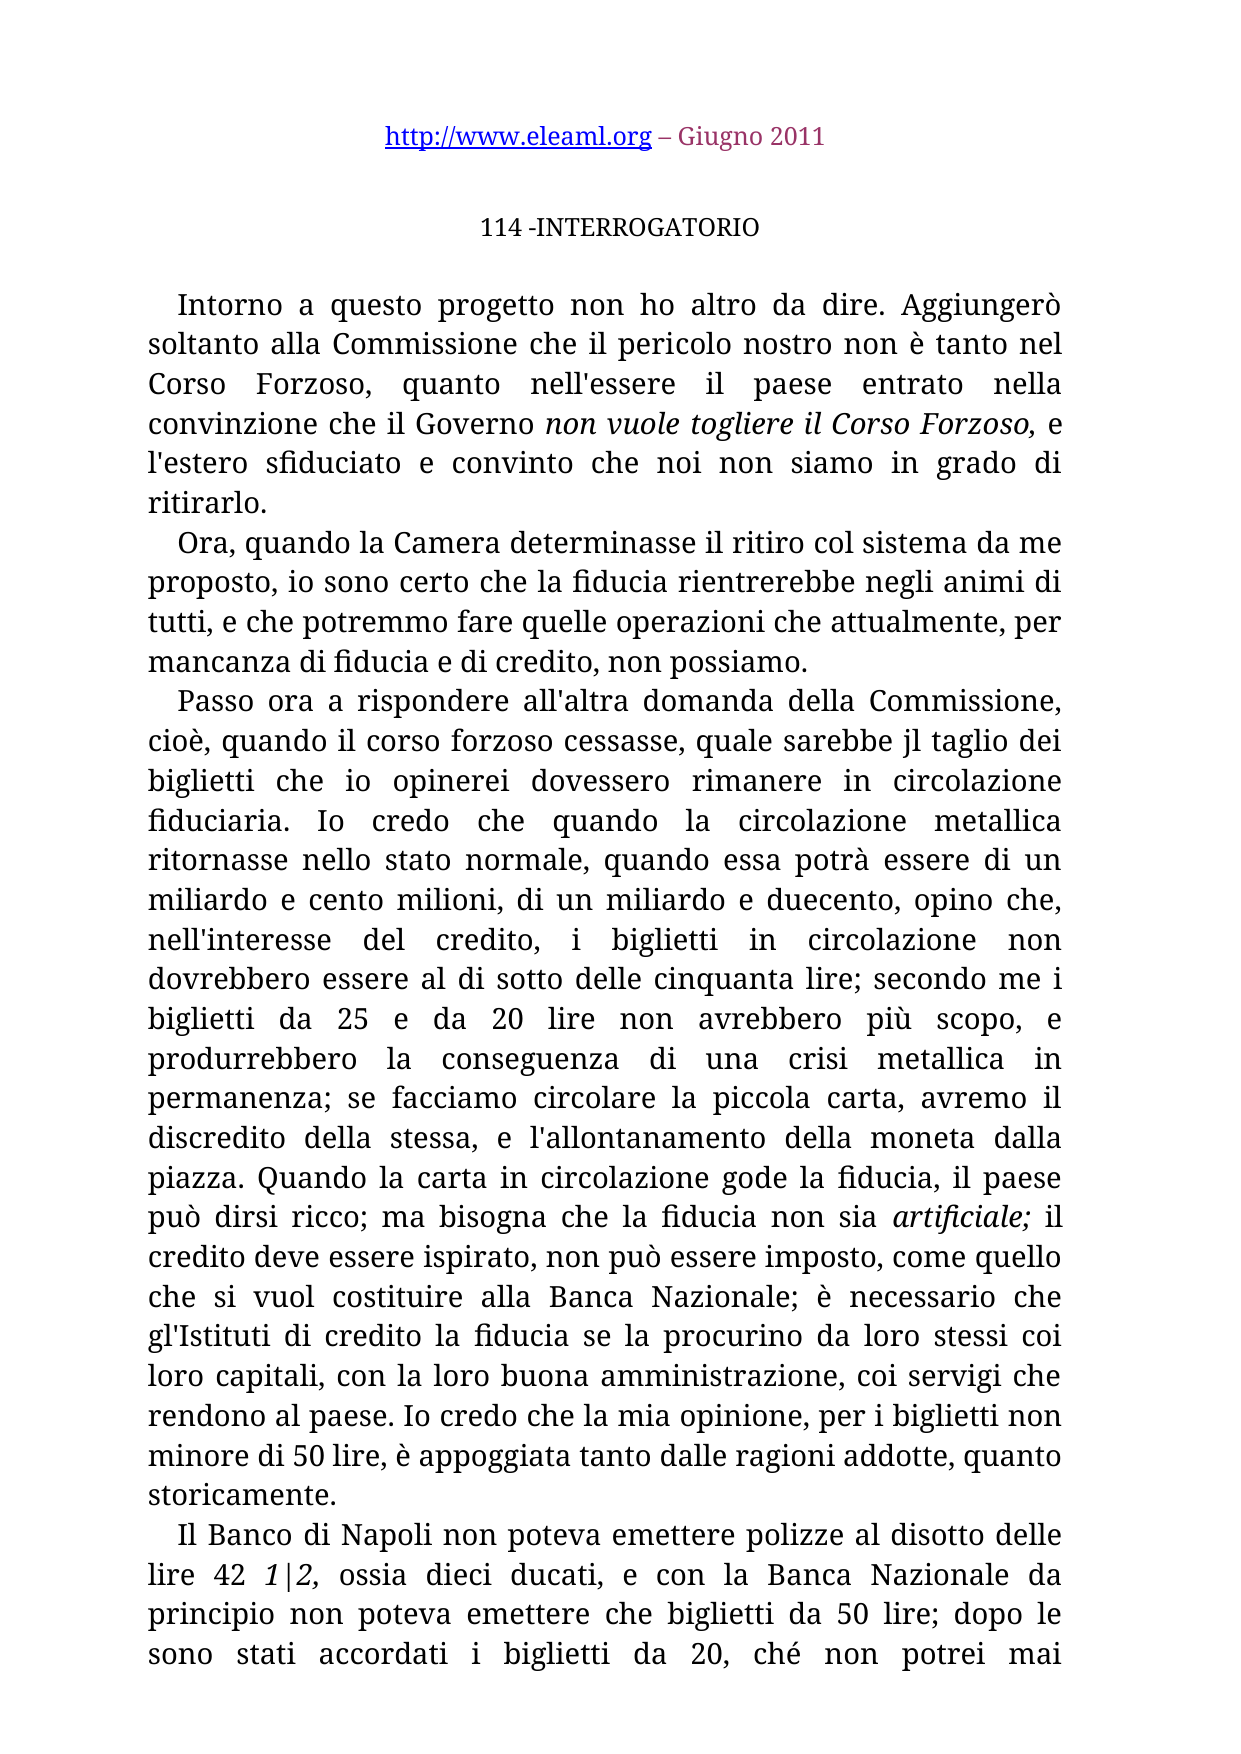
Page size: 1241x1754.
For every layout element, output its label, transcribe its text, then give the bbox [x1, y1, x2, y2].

text Intorno a questo progetto non ho altro da dire. Aggiungerò soltanto alla Commissione che il pericolo nostro non è tanto nel Corso Forzoso, quanto nell'essere il paese entrato nella convinzione che il Governo non vuole togliere il Corso Forzoso, e l'estero sfiduciato e convinto che noi non siamo in grado di ritirarlo. [148, 284, 1063, 522]
text 114 -INTERROGATORIO [148, 210, 1063, 244]
text Passo ora a rispondere all'altra domanda della Commissione, cioè, quando il corso forzoso cessasse, quale sarebbe jl taglio dei biglietti che io opinerei dovessero rimanere in circolazione fiduciaria. Io credo che quando la circolazione metallica ritornasse nello stato normale, quando essa potrà essere di un miliardo e cento milioni, di un miliardo e duecento, opino che, nell'interesse del credito, i biglietti in circolazione non dovrebbero essere al di sotto delle cinquanta lire; secondo me i biglietti da 25 e da 20 lire non avrebbero più scopo, e produrrebbero la conseguenza di una crisi metallica in permanenza; se facciamo circolare la piccola carta, avremo il discredito della stessa, e l'allontanamento della moneta dalla piazza. Quando la carta in circolazione gode la fiducia, il paese può dirsi ricco; ma bisogna che la fiducia non sia artificiale; il credito deve essere ispirato, non può essere imposto, come quello che si vuol costituire alla Banca Nazionale; è necessario che gl'Istituti di credito la fiducia se la procurino da loro stessi coi loro capitali, con la loro buona amministrazione, coi servigi che rendono al paese. Io credo che la mia opinione, per i biglietti non minore di 50 lire, è appoggiata tanto dalle ragioni addotte, quanto storicamente. [148, 681, 1063, 1514]
text Il Banco di Napoli non poteva emettere polizze al disotto delle lire 42 1|2, ossia dieci ducati, e con la Banca Nazionale da principio non poteva emettere che biglietti da 50 lire; dopo le sono stati accordati i biglietti da 20, ché non potrei mai [148, 1514, 1063, 1673]
text Ora, quando la Camera determinasse il ritiro col sistema da me proposto, io sono certo che la fiducia rientrerebbe negli animi di tutti, e che potremmo fare quelle operazioni che attualmente, per mancanza di fiducia e di credito, non possiamo. [148, 522, 1063, 681]
